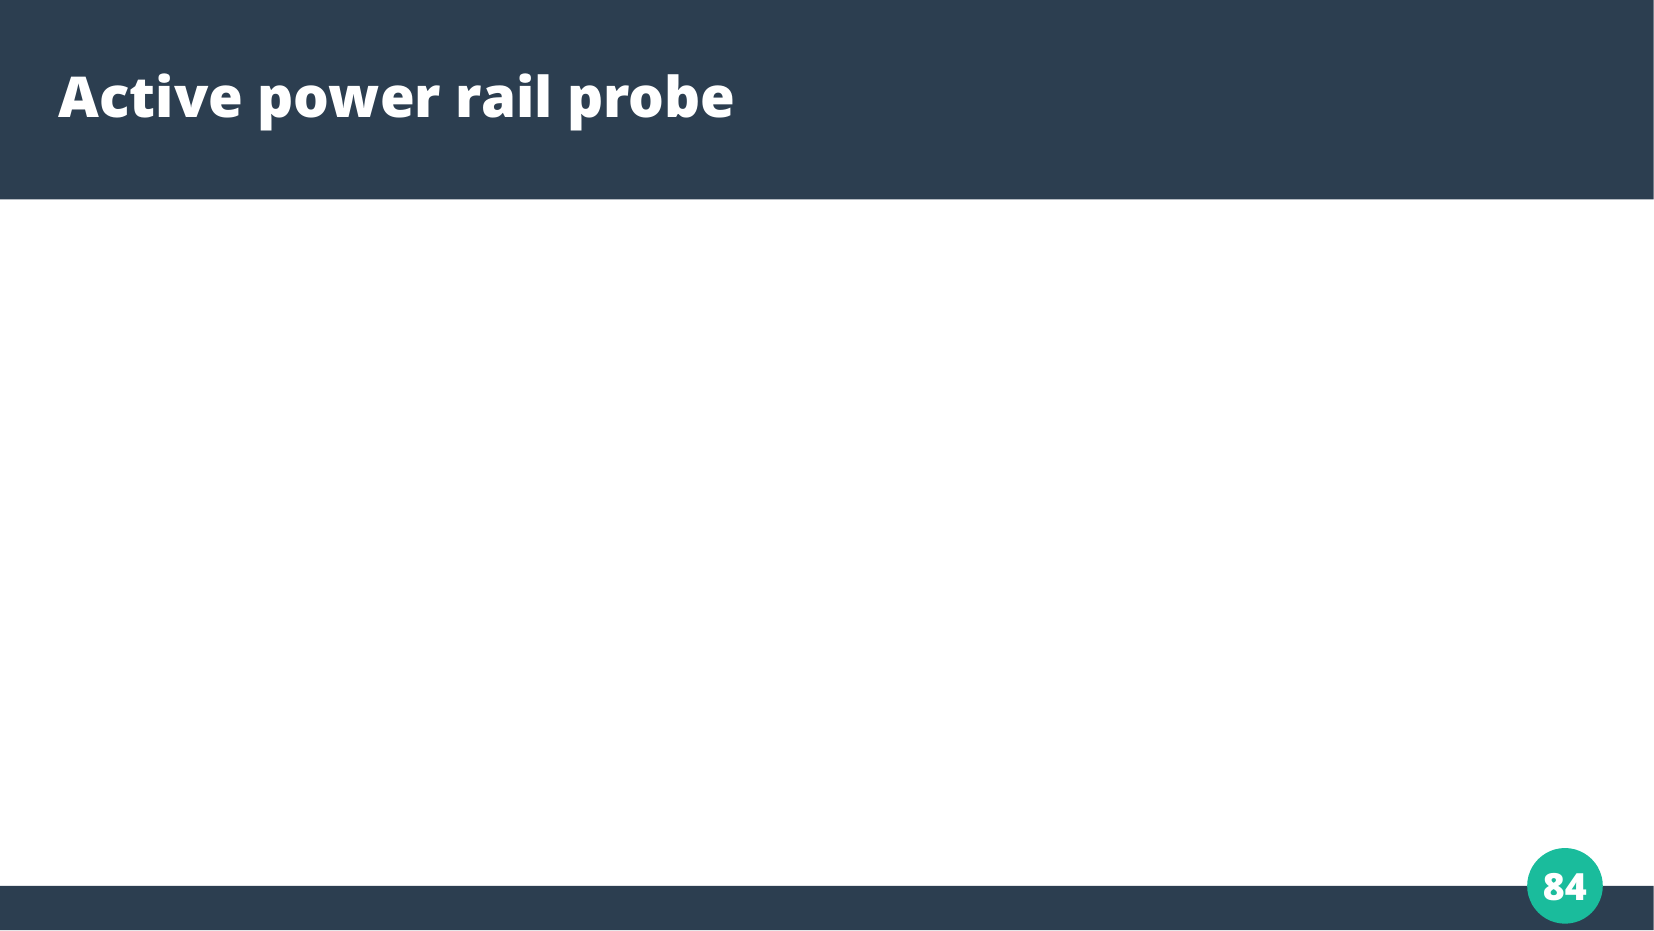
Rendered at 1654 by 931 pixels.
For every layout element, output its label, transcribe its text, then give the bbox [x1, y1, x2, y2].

title Active power rail probe [59, 37, 1595, 155]
